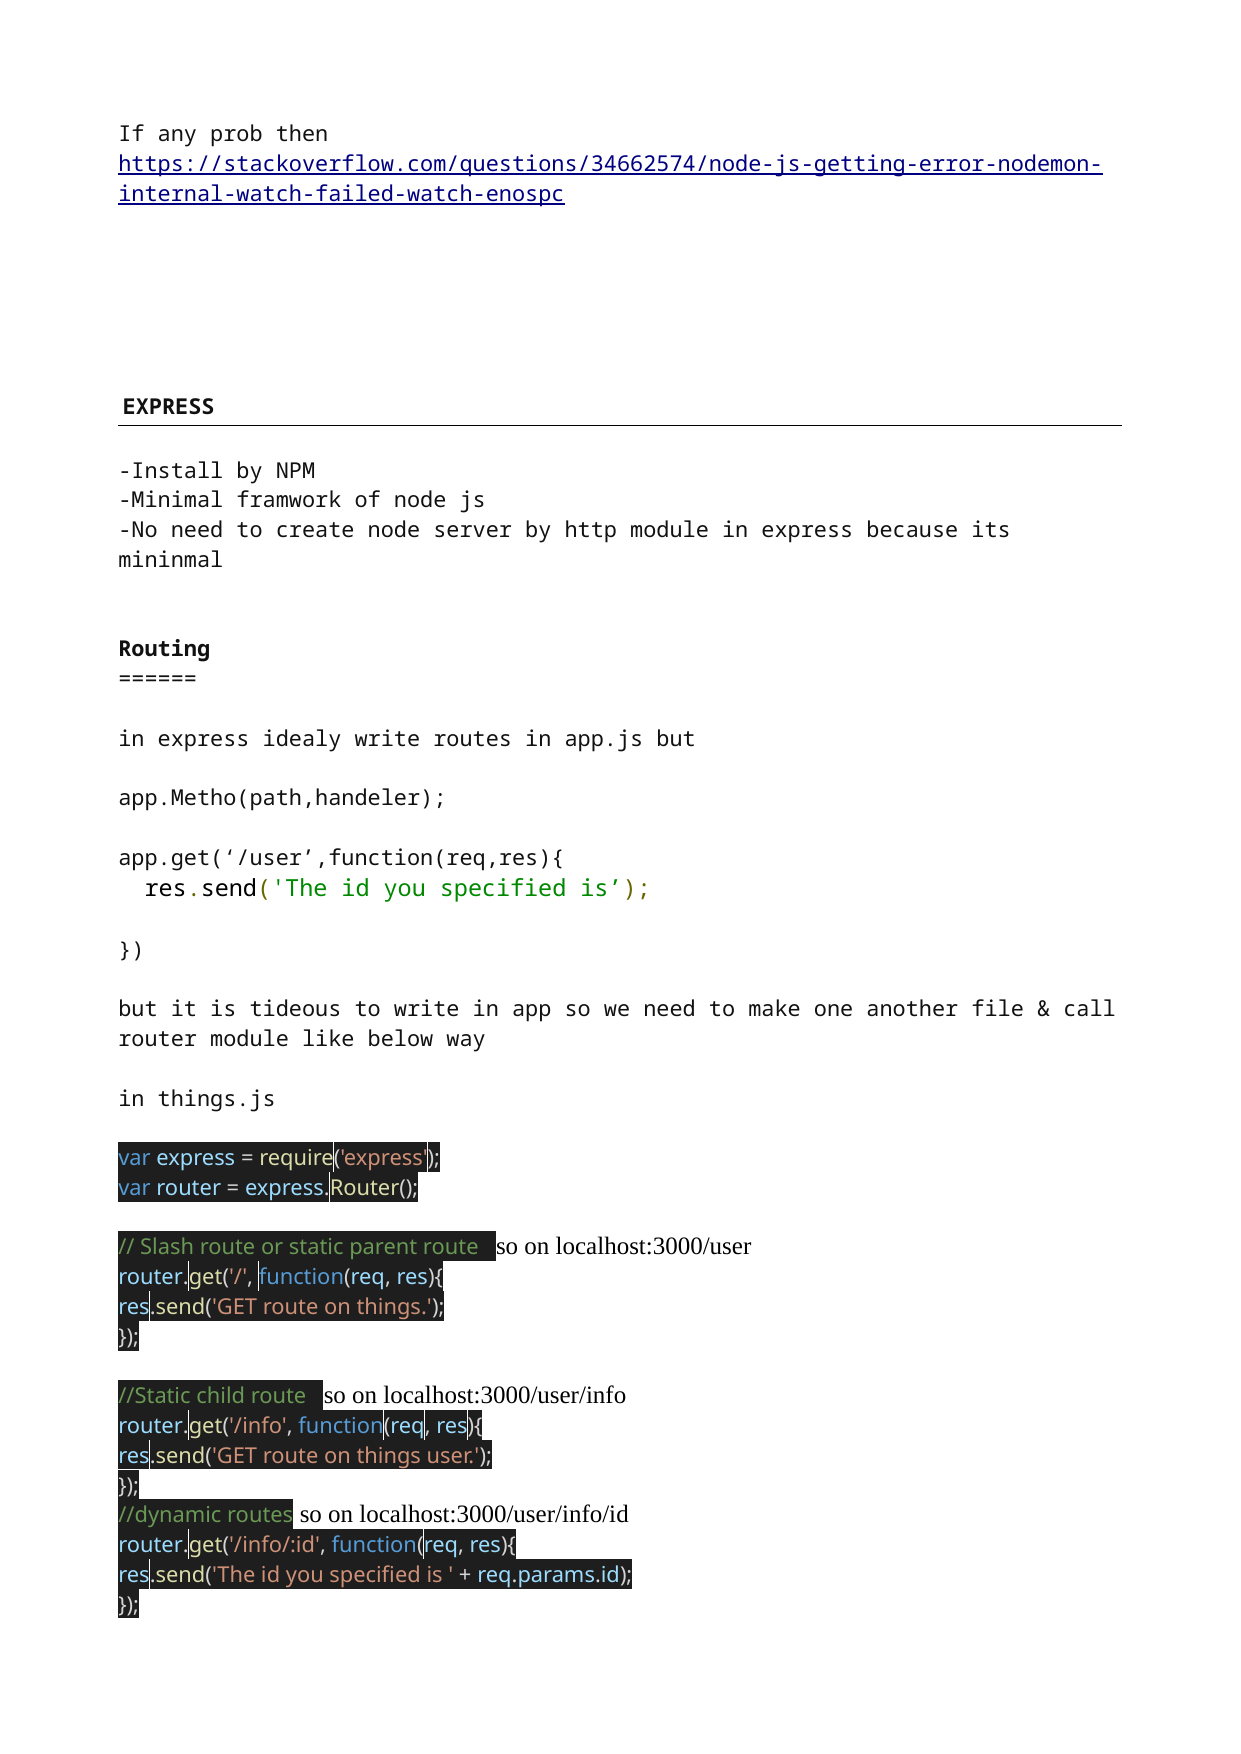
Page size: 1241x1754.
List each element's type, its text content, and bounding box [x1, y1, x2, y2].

text }) [118, 933, 1122, 963]
text Routing [118, 633, 1122, 663]
text -Install by NPM [118, 455, 1122, 484]
text // Slash route or static parent route so on localhost:3000/user [118, 1231, 1122, 1261]
text }); [118, 1589, 1122, 1618]
text var router = express.Router(); [118, 1172, 1122, 1202]
text app.get(‘/user’,function(req,res){ [118, 842, 1122, 872]
text in express idealy write routes in app.js but [118, 723, 1122, 753]
text router.get('/', function(req, res){ [118, 1261, 1122, 1291]
text }); [118, 1321, 1122, 1351]
text in things.js [118, 1082, 1122, 1112]
text router.get('/info', function(req, res){ [118, 1410, 1122, 1440]
text app.Metho(path,handeler); [118, 782, 1122, 812]
text -Minimal framwork of node js [118, 484, 1122, 514]
text }); [118, 1469, 1122, 1499]
text //Static child route so on localhost:3000/user/info [118, 1380, 1122, 1410]
text res.send('The id you specified is’); [118, 872, 1122, 904]
text but it is tideous to write in app so we need to make one another file & call router module like below way [118, 993, 1122, 1053]
text https://stackoverflow.com/questions/34662574/node-js-getting-error-nodemon-internal-watch-failed-watch-enospc [118, 148, 1122, 207]
text ====== [118, 663, 1122, 693]
text res.send('GET route on things user.'); [118, 1440, 1122, 1469]
text //dynamic routes so on localhost:3000/user/info/id [118, 1499, 1122, 1529]
text res.send('The id you specified is ' + req.params.id); [118, 1559, 1122, 1589]
text var express = require('express'); [118, 1142, 1122, 1172]
text -No need to create node server by http module in express because its mininmal [118, 514, 1122, 574]
text res.send('GET route on things.'); [118, 1291, 1122, 1321]
text EXPRESS [118, 386, 1122, 425]
text If any prob then [118, 118, 1122, 148]
text router.get('/info/:id', function(req, res){ [118, 1529, 1122, 1559]
